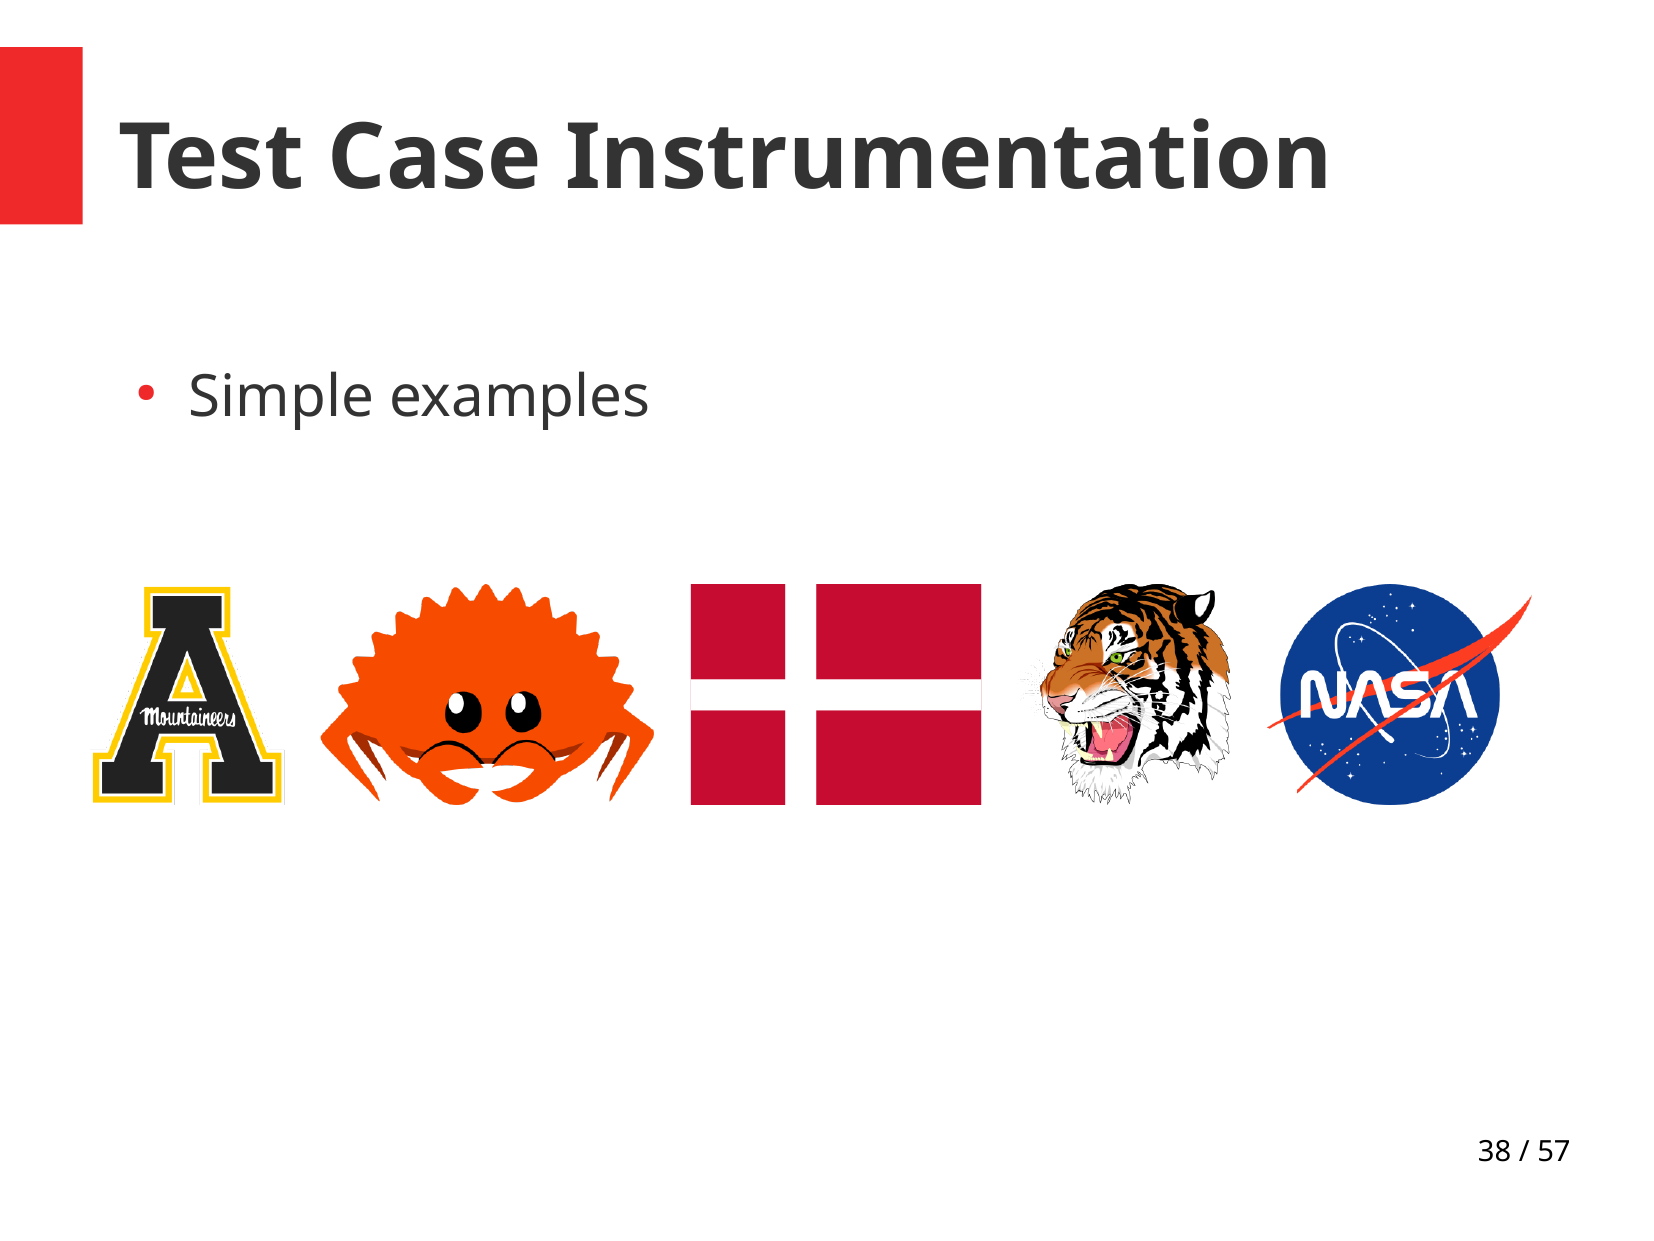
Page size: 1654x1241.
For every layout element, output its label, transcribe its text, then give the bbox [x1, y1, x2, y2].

picture [90, 584, 1532, 805]
list Simple examples [118, 354, 721, 451]
title Test Case Instrumentation [118, 49, 1571, 257]
